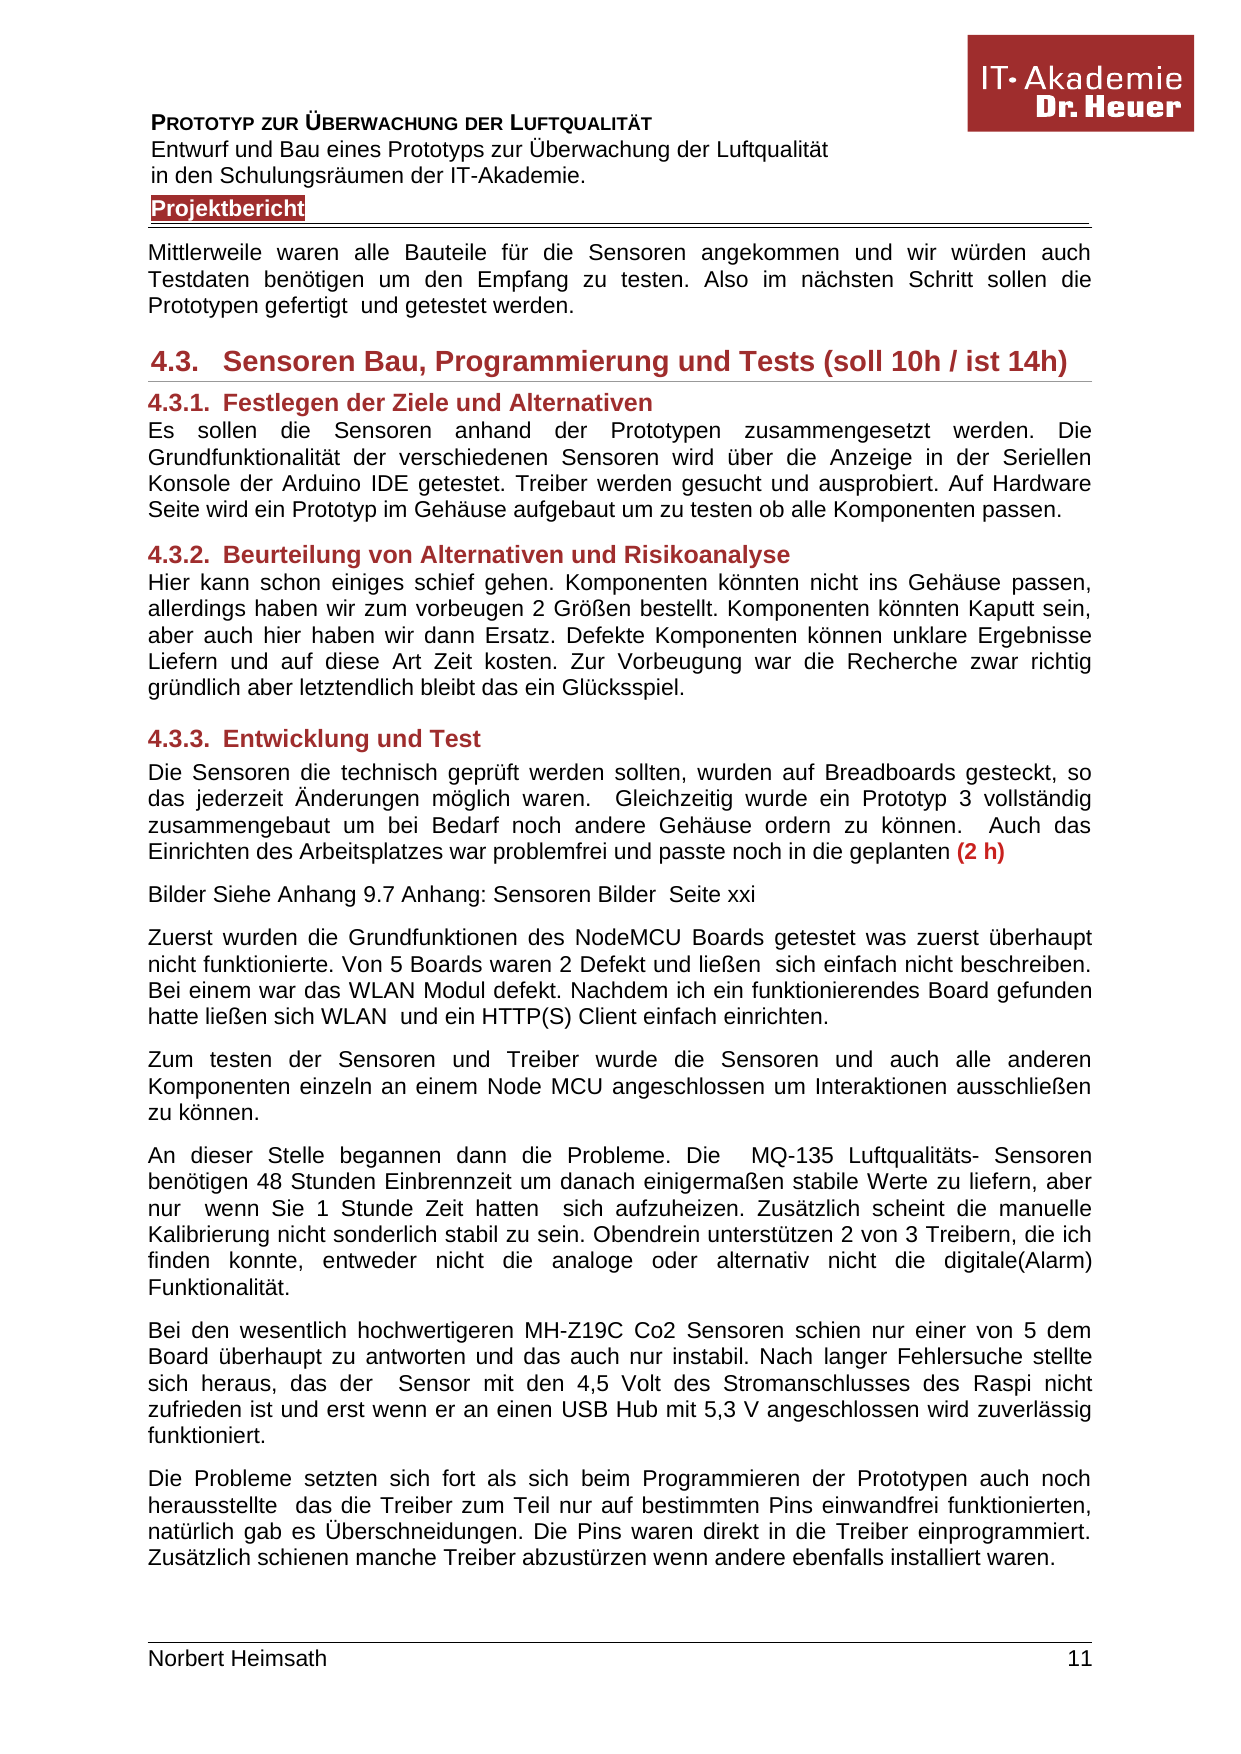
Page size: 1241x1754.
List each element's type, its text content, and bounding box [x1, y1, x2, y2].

text Bilder Siehe Anhang 9.7 Anhang: Sensoren Bilder Seite xxi [148, 881, 1092, 907]
text Zum testen der Sensoren und Treiber wurde die Sensoren und auch alle anderen Komponenten einzeln an einem Node MCU angeschlossen um Interaktionen ausschließen zu können. [148, 1046, 1092, 1125]
text Es sollen die Sensoren anhand der Prototypen zusammengesetzt werden. Die Grundfunktionalität der verschiedenen Sensoren wird über die Anzeige in der Seriellen Konsole der Arduino IDE getestet. Treiber werden gesucht und ausprobiert. Auf Hardware Seite wird ein Prototyp im Gehäuse aufgebaut um zu testen ob alle Komponenten passen. [148, 417, 1092, 522]
text Hier kann schon einiges schief gehen. Komponenten könnten nicht ins Gehäuse passen, allerdings haben wir zum vorbeugen 2 Größen bestellt. Komponenten könnten Kaputt sein, aber auch hier haben wir dann Ersatz. Defekte Komponenten können unklare Ergebnisse Liefern und auf diese Art Zeit kosten. Zur Vorbeugung war die Recherche zwar richtig gründlich aber letztendlich bleibt das ein Glücksspiel. [148, 569, 1092, 701]
subtitle Entwicklung und Test [148, 724, 1092, 753]
text Die Probleme setzten sich fort als sich beim Programmieren der Prototypen auch noch herausstellte das die Treiber zum Teil nur auf bestimmten Pins einwandfrei funktionierten, natürlich gab es Überschneidungen. Die Pins waren direkt in die Treiber einprogrammiert. Zusätzlich schienen manche Treiber abzustürzen wenn andere ebenfalls installiert waren. [148, 1465, 1092, 1571]
text Bei den wesentlich hochwertigeren MH-Z19C Co2 Sensoren schien nur einer von 5 dem Board überhaupt zu antworten und das auch nur instabil. Nach langer Fehlersuche stellte sich heraus, das der Sensor mit den 4,5 Volt des Stromanschlusses des Raspi nicht zufrieden ist und erst wenn er an einen USB Hub mit 5,3 V angeschlossen wird zuverlässig funktioniert. [148, 1317, 1092, 1448]
subtitle Beurteilung von Alternativen und Risikoanalyse [148, 540, 1092, 568]
text Mittlerweile waren alle Bauteile für die Sensoren angekommen und wir würden auch Testdaten benötigen um den Empfang zu testen. Also im nächsten Schritt sollen die Prototypen gefertigt und getestet werden. [148, 239, 1092, 318]
subtitle Festlegen der Ziele und Alternativen [148, 388, 1092, 417]
text Die Sensoren die technisch geprüft werden sollten, wurden auf Breadboards gesteckt, so das jederzeit Änderungen möglich waren. Gleichzeitig wurde ein Prototyp 3 vollständig zusammengebaut um bei Bedarf noch andere Gehäuse ordern zu können. Auch das Einrichten des Arbeitsplatzes war problemfrei und passte noch in die geplanten (2 h) [148, 759, 1092, 864]
subtitle Sensoren Bau, Programmierung und Tests (soll 10h / ist 14h) [148, 341, 1092, 381]
text An dieser Stelle begannen dann die Probleme. Die MQ-135 Luftqualitäts- Sensoren benötigen 48 Stunden Einbrennzeit um danach einigermaßen stabile Werte zu liefern, aber nur wenn Sie 1 Stunde Zeit hatten sich aufzuheizen. Zusätzlich scheint die manuelle Kalibrierung nicht sonderlich stabil zu sein. Obendrein unterstützen 2 von 3 Treibern, die ich finden konnte, entweder nicht die analoge oder alternativ nicht die digitale(Alarm) Funktionalität. [148, 1142, 1092, 1300]
text Zuerst wurden die Grundfunktionen des NodeMCU Boards getestet was zuerst überhaupt nicht funktionierte. Von 5 Boards waren 2 Defekt und ließen sich einfach nicht beschreiben. Bei einem war das WLAN Modul defekt. Nachdem ich ein funktionierendes Board gefunden hatte ließen sich WLAN und ein HTTP(S) Client einfach einrichten. [148, 924, 1092, 1029]
